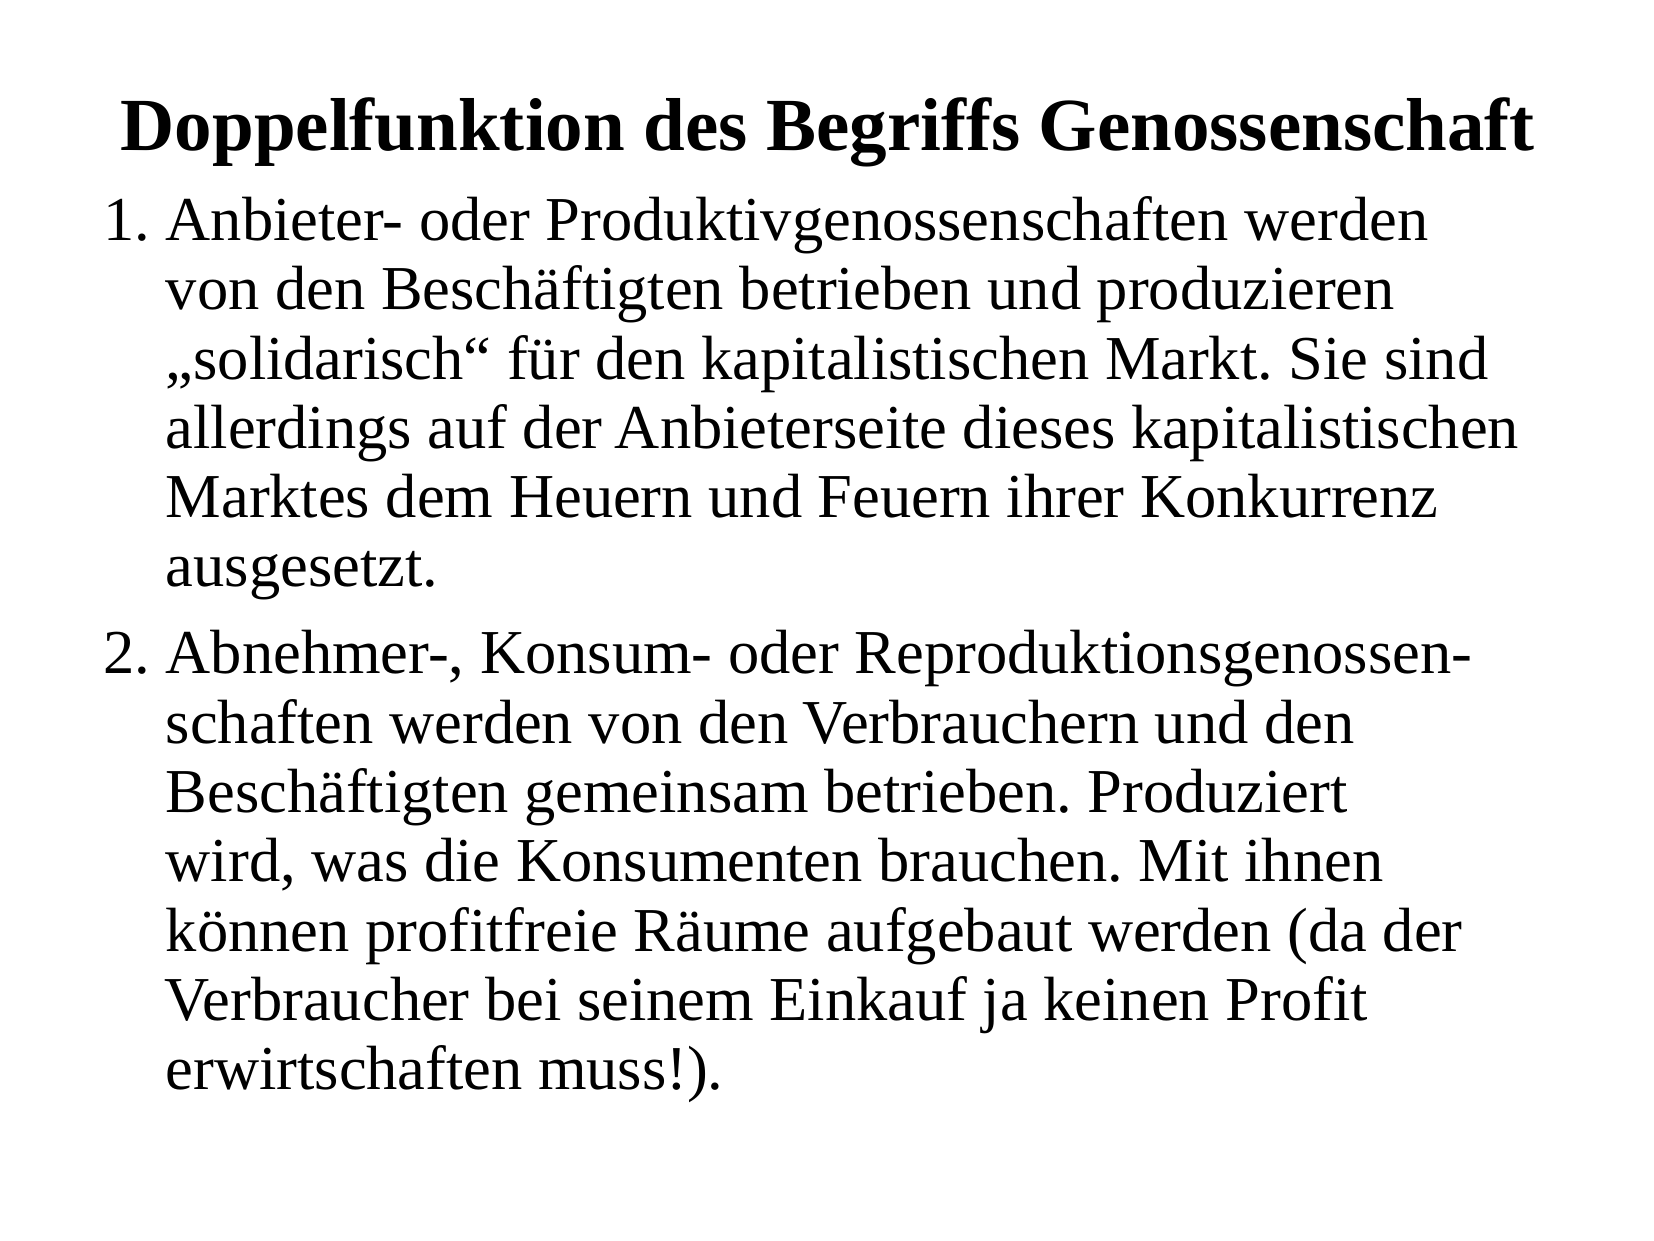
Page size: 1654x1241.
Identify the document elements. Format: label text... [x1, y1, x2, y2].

text_box Doppelfunktion des Begriffs Genossenschaft Anbieter- oder Produktivgenossenschaften werden von den Beschäftigten betrieben und produzieren „solidarisch“ für den kapitalistischen Markt. Sie sind allerdings auf der Anbieterseite dieses kapitalistischen Marktes dem Heuern und Feuern ihrer Konkurrenz ausgesetzt. Abnehmer-, Konsum- oder Reproduktionsgenossen- schaften werden von den Verbrauchern und den Beschäftigten gemeinsam betrieben. Produziert wird, was die Konsumenten brauchen. Mit ihnen können profitfreie Räume aufgebaut werden (da der Verbraucher bei seinem Einkauf ja keinen Profit erwirtschaften muss!). [88, 76, 1566, 1111]
